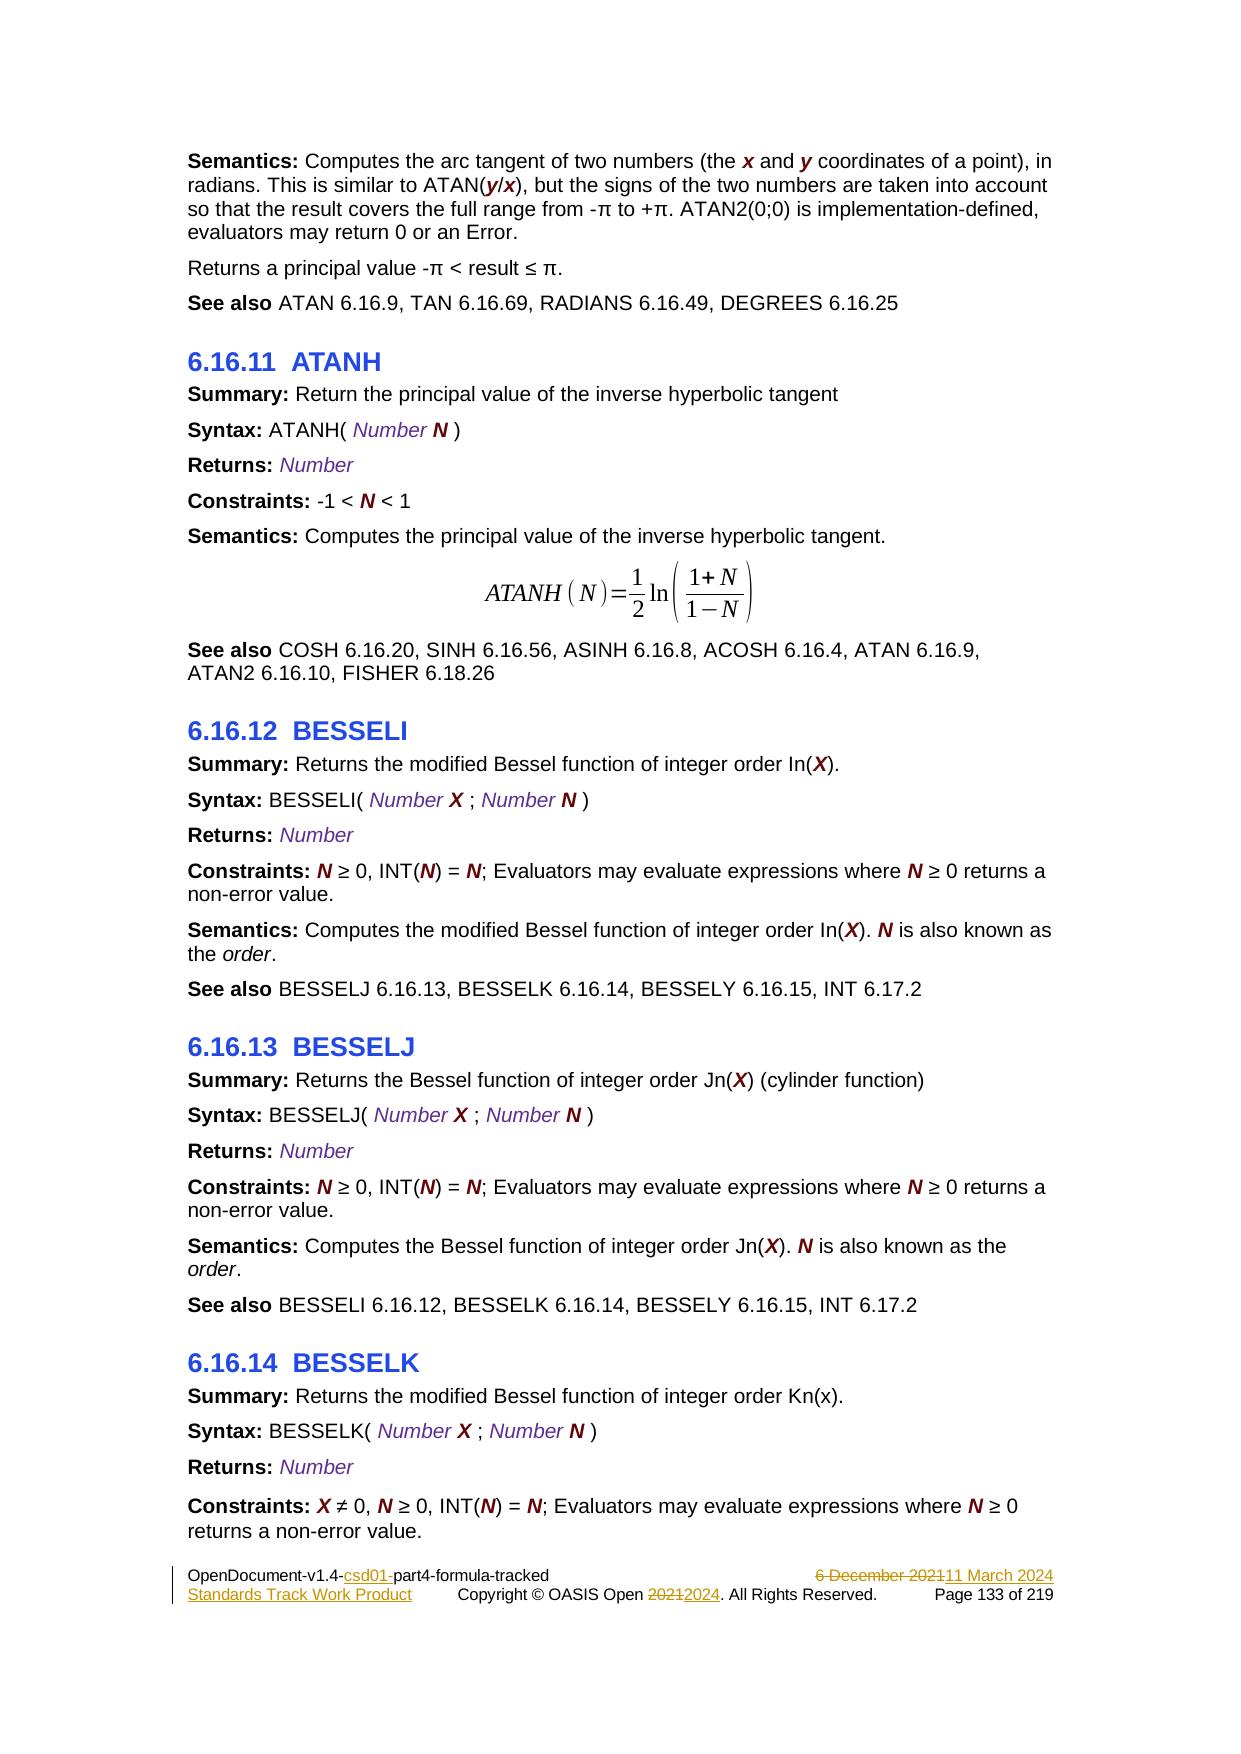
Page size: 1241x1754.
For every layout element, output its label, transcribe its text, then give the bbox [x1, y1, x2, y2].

text Constraints: N ≥ 0, INT(N) = N; Evaluators may evaluate expressions where N ≥ 0 returns a non-error value. [187, 859, 1053, 906]
subtitle ATANH [187, 346, 1053, 376]
text Returns: Number [187, 1139, 1053, 1163]
subtitle BESSELI [187, 716, 1053, 746]
text Semantics: Computes the modified Bessel function of integer order In(X). N is also known as the order. [187, 918, 1053, 966]
text Returns: Number [187, 1455, 1053, 1479]
text See also BESSELJ 6.16.13, BESSELK 6.16.14, BESSELY 6.16.15, INT 6.17.2 [187, 978, 1053, 1001]
text See also BESSELI 6.16.12, BESSELK 6.16.14, BESSELY 6.16.15, INT 6.17.2 [187, 1293, 1053, 1317]
subtitle BESSELK [187, 1348, 1053, 1378]
text Syntax: BESSELJ( Number X ; Number N ) [187, 1104, 1053, 1127]
text Syntax: BESSELI( Number X ; Number N ) [187, 788, 1053, 812]
text Semantics: Computes the arc tangent of two numbers (the x and y coordinates of a point), in radians. This is similar to ATAN(y/x), but the signs of the two numbers are taken into account so that the result covers the full range from -π to +π. ATAN2(0;0) is implementation-defined, evaluators may return 0 or an Error. [187, 150, 1053, 244]
text See also ATAN 6.16.9, TAN 6.16.69, RADIANS 6.16.49, DEGREES 6.16.25 [187, 292, 1053, 315]
text Returns a principal value -π < result ≤ π. [187, 256, 1053, 280]
text Summary: Return the principal value of the inverse hyperbolic tangent [187, 382, 1053, 406]
text Summary: Returns the modified Bessel function of integer order Kn(x). [187, 1384, 1053, 1408]
text Syntax: ATANH( Number N ) [187, 418, 1053, 442]
text Syntax: BESSELK( Number X ; Number N ) [187, 1420, 1053, 1443]
text Semantics: Computes the principal value of the inverse hyperbolic tangent. [187, 525, 1053, 548]
text See also COSH 6.16.20, SINH 6.16.56, ASINH 6.16.8, ACOSH 6.16.4, ATAN 6.16.9, ATAN2 6.16.10, FISHER 6.18.26 [187, 638, 1053, 685]
text Summary: Returns the modified Bessel function of integer order In(X). [187, 752, 1053, 776]
text Constraints: -1 < N < 1 [187, 489, 1053, 513]
text Returns: Number [187, 454, 1053, 477]
text Returns: Number [187, 824, 1053, 847]
text Summary: Returns the Bessel function of integer order Jn(X) (cylinder function) [187, 1068, 1053, 1092]
text Semantics: Computes the Bessel function of integer order Jn(X). N is also known as the order. [187, 1234, 1053, 1281]
subtitle BESSELJ [187, 1032, 1053, 1062]
text Constraints: X ≠ 0, N ≥ 0, INT(N) = N; Evaluators may evaluate expressions where N ≥ 0 returns a non-error value. [187, 1491, 1053, 1543]
text Constraints: N ≥ 0, INT(N) = N; Evaluators may evaluate expressions where N ≥ 0 returns a non-error value. [187, 1175, 1053, 1222]
